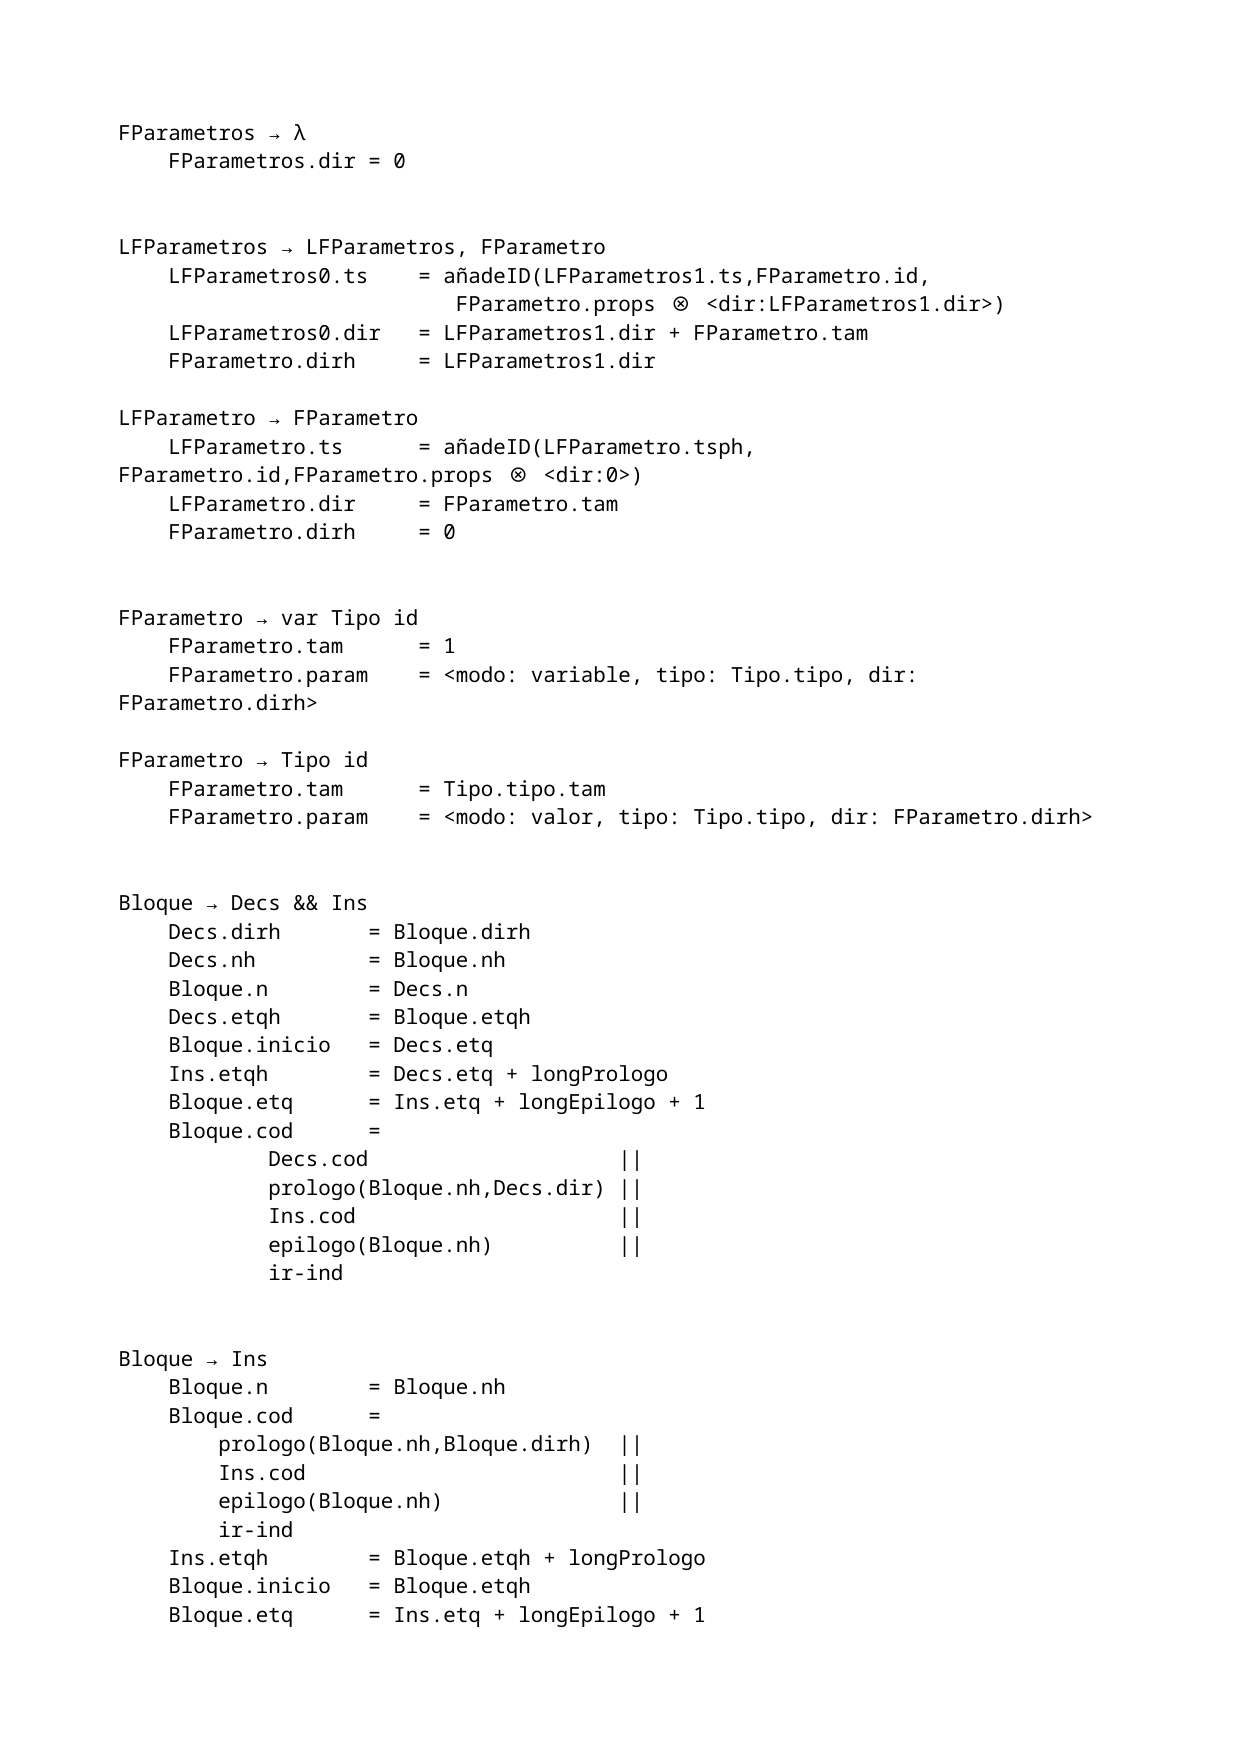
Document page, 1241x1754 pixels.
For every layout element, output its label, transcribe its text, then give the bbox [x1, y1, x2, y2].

text LFParametro → FParametro [118, 403, 1122, 432]
text FParametro → var Tipo id [118, 603, 1122, 632]
text FParametro.tam = 1 [118, 632, 1122, 660]
text Decs.cod || [118, 1144, 1122, 1173]
text epilogo(Bloque.nh) || [118, 1230, 1122, 1258]
text LFParametro.dir = FParametro.tam [118, 489, 1122, 517]
text FParametro.dirh = 0 [118, 517, 1122, 546]
text ir-ind [118, 1515, 1122, 1543]
text Bloque → Decs && Ins [118, 888, 1122, 917]
text Bloque.etq = Ins.etq + longEpilogo + 1 [118, 1087, 1122, 1116]
text Bloque.inicio = Bloque.etqh [118, 1572, 1122, 1600]
text Bloque.etq = Ins.etq + longEpilogo + 1 [118, 1600, 1122, 1628]
text prologo(Bloque.nh,Bloque.dirh) || [118, 1429, 1122, 1458]
text LFParametros0.ts = añadeID(LFParametros1.ts,FParametro.id, [118, 261, 1122, 289]
text Bloque.inicio = Decs.etq [118, 1031, 1122, 1059]
text Bloque.n = Bloque.nh [118, 1372, 1122, 1401]
text Bloque → Ins [118, 1344, 1122, 1372]
text prologo(Bloque.nh,Decs.dir) || [118, 1173, 1122, 1201]
text LFParametros0.dir = LFParametros1.dir + FParametro.tam [118, 318, 1122, 346]
text Ins.cod || [118, 1201, 1122, 1230]
text epilogo(Bloque.nh) || [118, 1486, 1122, 1515]
text Bloque.cod = [118, 1401, 1122, 1429]
text FParametros.dir = 0 [118, 147, 1122, 175]
text Ins.etqh = Bloque.etqh + longPrologo [118, 1543, 1122, 1572]
text FParametro.props ⊗ <dir:LFParametros1.dir>) [118, 289, 1122, 318]
text Decs.dirh = Bloque.dirh [118, 917, 1122, 945]
text FParametros → λ [118, 118, 1122, 147]
text FParametro.dirh = LFParametros1.dir [118, 346, 1122, 375]
text Decs.etqh = Bloque.etqh [118, 1002, 1122, 1031]
text Decs.nh = Bloque.nh [118, 945, 1122, 974]
text ir-ind [118, 1258, 1122, 1287]
text Bloque.n = Decs.n [118, 974, 1122, 1002]
text FParametro.param = <modo: variable, tipo: Tipo.tipo, dir: FParametro.dirh> [118, 660, 1122, 717]
text FParametro.tam = Tipo.tipo.tam [118, 774, 1122, 802]
text FParametro → Tipo id [118, 746, 1122, 774]
text Bloque.cod = [118, 1116, 1122, 1144]
text FParametro.param = <modo: valor, tipo: Tipo.tipo, dir: FParametro.dirh> [118, 802, 1122, 831]
text LFParametro.ts = añadeID(LFParametro.tsph, FParametro.id,FParametro.props ⊗ <dir:0>) [118, 432, 1122, 489]
text Ins.etqh = Decs.etq + longPrologo [118, 1059, 1122, 1087]
text Ins.cod || [118, 1458, 1122, 1486]
text LFParametros → LFParametros, FParametro [118, 232, 1122, 261]
